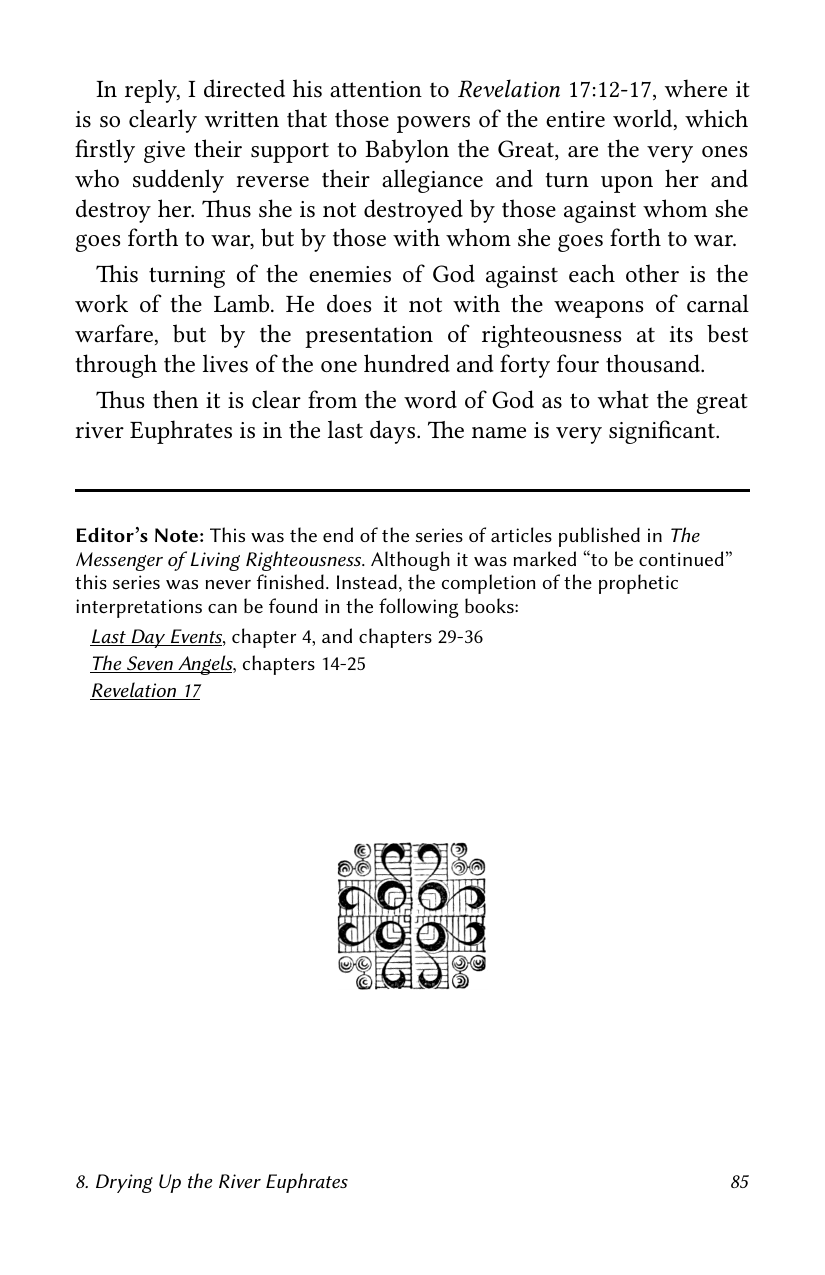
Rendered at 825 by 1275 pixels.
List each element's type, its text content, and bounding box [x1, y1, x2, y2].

text This turning of the enemies of God against each other is the work of the Lamb. He does it not with the weapons of carnal warfare, but by the presentation of righteousness at its best through the lives of the one hundred and forty four thousand. [75, 260, 750, 379]
text The Seven Angels, chapters 14-25 [90, 652, 750, 675]
text Last Day Events, chapter 4, and chapters 29-36 [90, 625, 750, 648]
text Thus then it is clear from the word of God as to what the great river Euphrates is in the last days. The name is very significant. [75, 386, 750, 444]
text In reply, I directed his attention to Revelation 17:12-17, where it is so clearly written that those powers of the entire world, which firstly give their support to Babylon the Great, are the very ones who suddenly reverse their allegiance and turn upon her and destroy her. Thus she is not destroyed by those against whom she goes forth to war, but by those with whom she goes forth to war. [75, 75, 750, 253]
picture [337, 842, 488, 990]
text Revelation 17 [90, 678, 750, 702]
text Editor’s Note: This was the end of the series of articles published in The Messenger of Living Righteousness. Although it was marked “to be continued” this series was never finished. Instead, the completion of the prophetic interpretations can be found in the following books: [75, 524, 750, 619]
